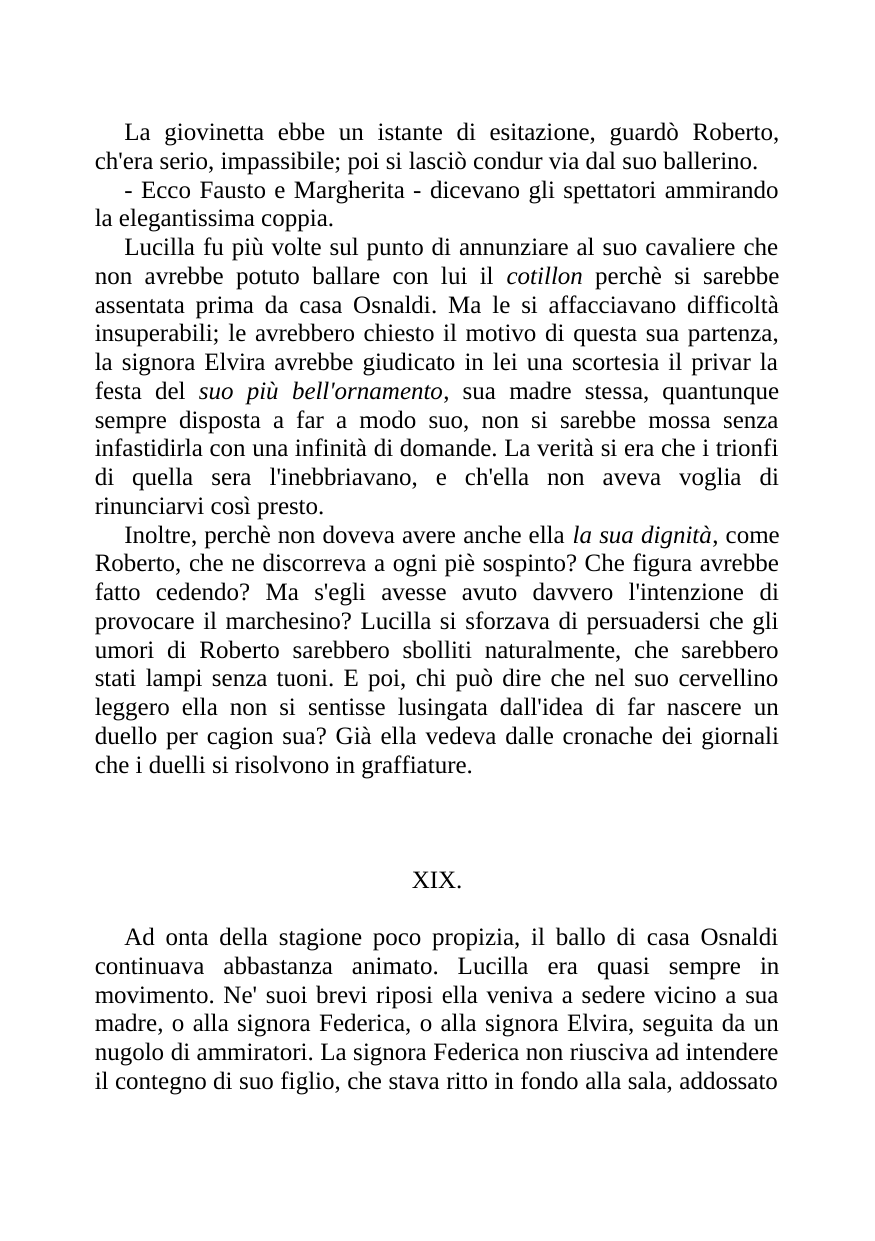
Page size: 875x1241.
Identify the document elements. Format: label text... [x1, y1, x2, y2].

text La giovinetta ebbe un istante di esitazione, guardò Roberto, ch'era serio, impassibile; poi si lasciò condur via dal suo ballerino. [94, 117, 779, 175]
text Inoltre, perchè non doveva avere anche ella la sua dignità, come Roberto, che ne discorreva a ogni piè sospinto? Che figura avrebbe fatto cedendo? Ma s'egli avesse avuto davvero l'intenzione di provocare il marchesino? Lucilla si sforzava di persuadersi che gli umori di Roberto sarebbero sbolliti naturalmente, che sarebbero stati lampi senza tuoni. E poi, chi può dire che nel suo cervellino leggero ella non si sentisse lusingata dall'idea di far nascere un duello per cagion sua? Già ella vedeva dalle cronache dei giornali che i duelli si risolvono in graffiature. [94, 520, 779, 778]
text Lucilla fu più volte sul punto di annunziare al suo cavaliere che non avrebbe potuto ballare con lui il cotillon perchè si sarebbe assentata prima da casa Osnaldi. Ma le si affacciavano difficoltà insuperabili; le avrebbero chiesto il motivo di questa sua partenza, la signora Elvira avrebbe giudicato in lei una scortesia il privar la festa del suo più bell'ornamento, sua madre stessa, quantunque sempre disposta a far a modo suo, non si sarebbe mossa senza infastidirla con una infinità di domande. La verità si era che i trionfi di quella sera l'inebbriavano, e ch'ella non aveva voglia di rinunciarvi così presto. [94, 232, 779, 520]
text Ad onta della stagione poco propizia, il ballo di casa Osnaldi continuava abbastanza animato. Lucilla era quasi sempre in movimento. Ne' suoi brevi riposi ella veniva a sedere vicino a sua madre, o alla signora Federica, o alla signora Elvira, seguita da un nugolo di ammiratori. La signora Federica non riusciva ad intendere il contegno di suo figlio, che stava ritto in fondo alla sala, addossato [94, 922, 779, 1095]
text XIX. [94, 865, 779, 893]
text - Ecco Fausto e Margherita - dicevano gli spettatori ammirando la elegantissima coppia. [94, 175, 779, 232]
